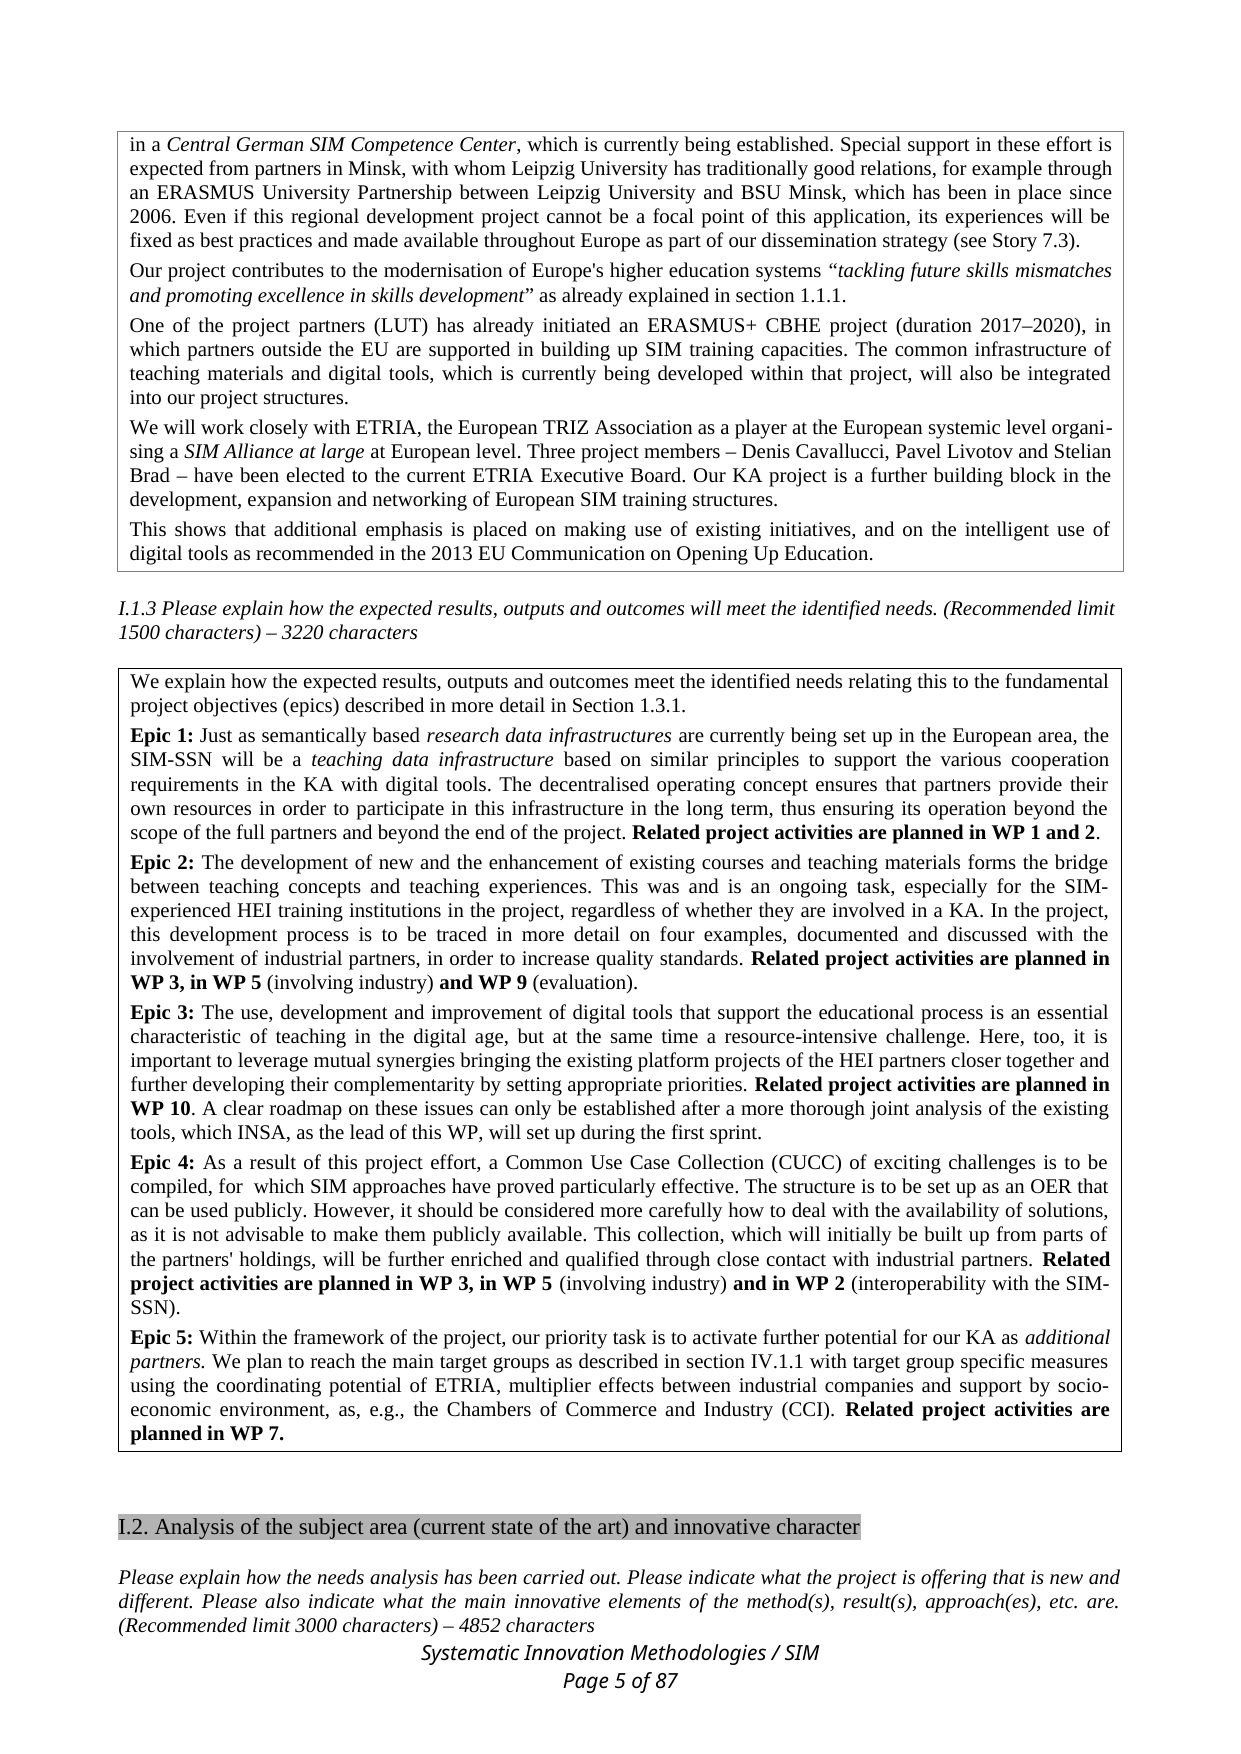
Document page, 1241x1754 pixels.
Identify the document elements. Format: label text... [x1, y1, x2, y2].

text I.1.3 Please explain how the expected results, outputs and outcomes will meet the identified needs. (Recommended limit 1500 characters) – 3220 characters [118, 596, 1122, 644]
table_header We explain how the expected results, outputs and outcomes meet the identified needs relating this to the fundamental project objectives (epics) described in more detail in Section 1.3.1. Epic 1: Just as semantically based research data infrastructures are currently being set up in the European area, the SIM-SSN will be a teaching data infrastructure based on similar principles to support the various cooperation requirements in the KA with digital tools. The decentralised operating concept ensures that partners provide their own resources in order to participate in this infrastructure in the long term, thus ensuring its operation beyond the scope of the full partners and beyond the end of the project. Related project activities are planned in WP 1 and 2. Epic 2: The development of new and the enhancement of existing courses and teaching materials forms the bridge between teaching concepts and teaching experiences. This was and is an ongoing task, especially for the SIM-experienced HEI training institutions in the project, regardless of whether they are involved in a KA. In the project, this development process is to be traced in more detail on four examples, documented and discussed with the involvement of industrial partners, in order to increase quality standards. Related project activities are planned in WP 3, in WP 5 (involving industry) and WP 9 (evaluation). Epic 3: The use, development and improvement of digital tools that support the educational process is an essential characteristic of teaching in the digital age, but at the same time a resource-intensive challenge. Here, too, it is important to leverage mutual synergies bringing the existing platform projects of the HEI partners closer together and further developing their complementarity by setting appropriate priorities. Related project activities are planned in WP 10. A clear roadmap on these issues can only be established after a more thorough joint analysis of the existing tools, which INSA, as the lead of this WP, will set up during the first sprint. Epic 4: As a result of this project effort, a Common Use Case Collection (CUCC) of exciting challenges is to be compiled, for which SIM approaches have proved particularly effective. The structure is to be set up as an OER that can be used publicly. However, it should be considered more carefully how to deal with the availability of solutions, as it is not advisable to make them publicly available. This collection, which will initially be built up from parts of the partners' holdings, will be further enriched and qualified through close contact with industrial partners. Related project activities are planned in WP 3, in WP 5 (involving industry) and in WP 2 (interoperability with the SIM-SSN). Epic 5: Within the framework of the project, our priority task is to activate further potential for our KA as additional partners. We plan to reach the main target groups as described in section IV.1.1 with target group specific measures using the coordinating potential of ETRIA, multiplier effects between industrial companies and support by socio-economic environment, as, e.g., the Chambers of Commerce and Industry (CCI). Related project activities are planned in WP 7. [119, 669, 1121, 1451]
text Please explain how the needs analysis has been carried out. Please indicate what the project is offering that is new and different. Please also indicate what the main innovative elements of the method(s), result(s), approach(es), etc. are. (Recommended limit 3000 characters) – 4852 characters [118, 1565, 1122, 1637]
table_header in a Central German SIM Competence Center, which is currently being established. Special support in these effort is expected from partners in Minsk, with whom Leipzig University has traditionally good relations, for example through an ERASMUS University Partnership between Leipzig University and BSU Minsk, which has been in place since 2006. Even if this regional development project cannot be a focal point of this application, its experiences will be fixed as best practices and made available throughout Europe as part of our dissemination strategy (see Story 7.3). Our project contributes to the modernisation of Europe's higher education systems “tackling future skills mismatches and promoting excellence in skills development” as already explained in section 1.1.1. One of the project partners (LUT) has already initiated an ERASMUS+ CBHE project (duration 2017–2020), in which partners outside the EU are supported in building up SIM training capacities. The common infrastructure of teaching materials and digital tools, which is currently being developed within that project, will also be integrated into our project structures. We will work closely with ETRIA, the European TRIZ Association as a player at the European systemic level organi­sing a SIM Alliance at large at European level. Three project members – Denis Cavallucci, Pavel Livotov and Stelian Brad – have been elected to the current ETRIA Executive Board. Our KA project is a further building block in the development, expansion and networking of European SIM training structures. This shows that additional emphasis is placed on making use of existing initiatives, and on the intelligent use of digital tools as recommended in the 2013 EU Communication on Opening Up Education. [118, 132, 1123, 571]
text I.2. Analysis of the subject area (current state of the art) and innovative character [118, 1513, 1122, 1540]
